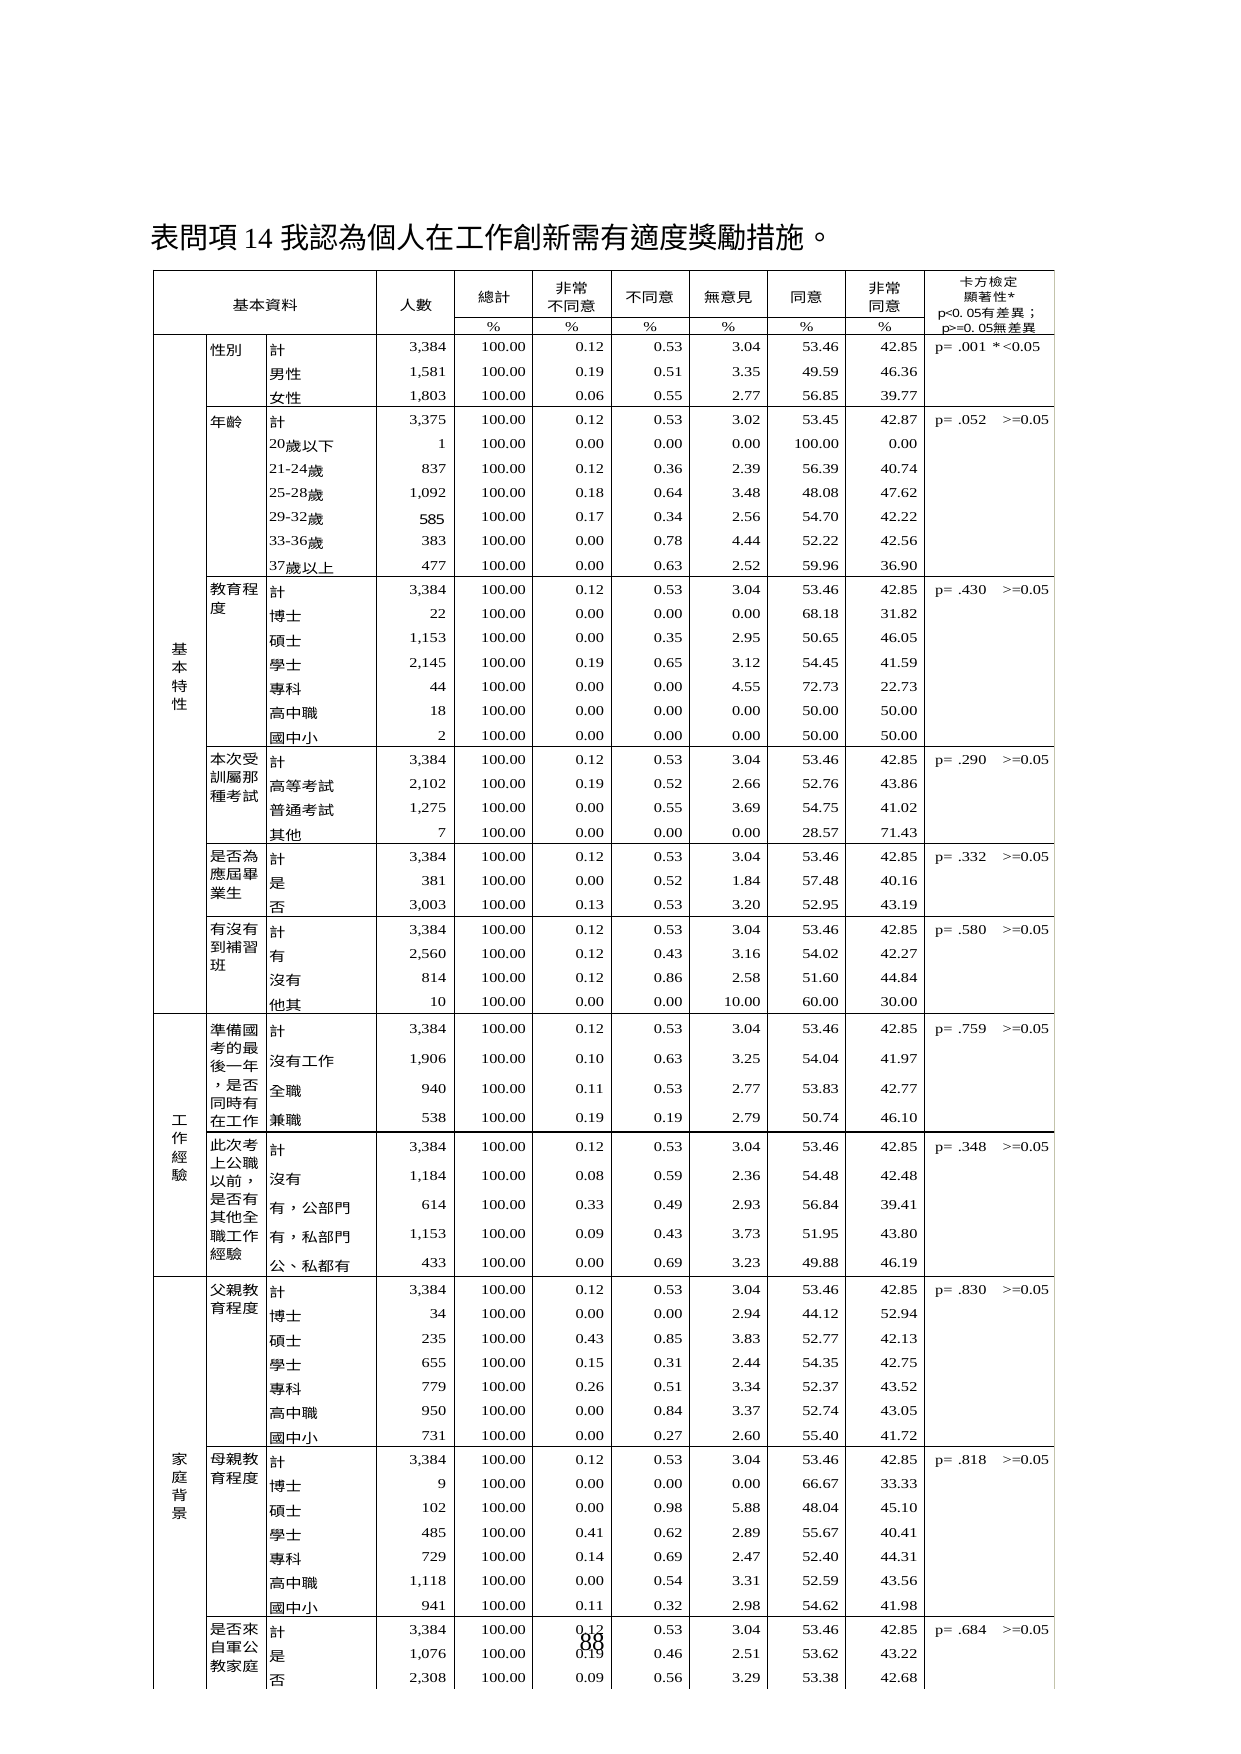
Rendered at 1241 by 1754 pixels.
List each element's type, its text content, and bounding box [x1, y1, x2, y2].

text 表問項14 我認為個人在工作創新需有適度獎勵措施。 [150, 212, 1034, 258]
